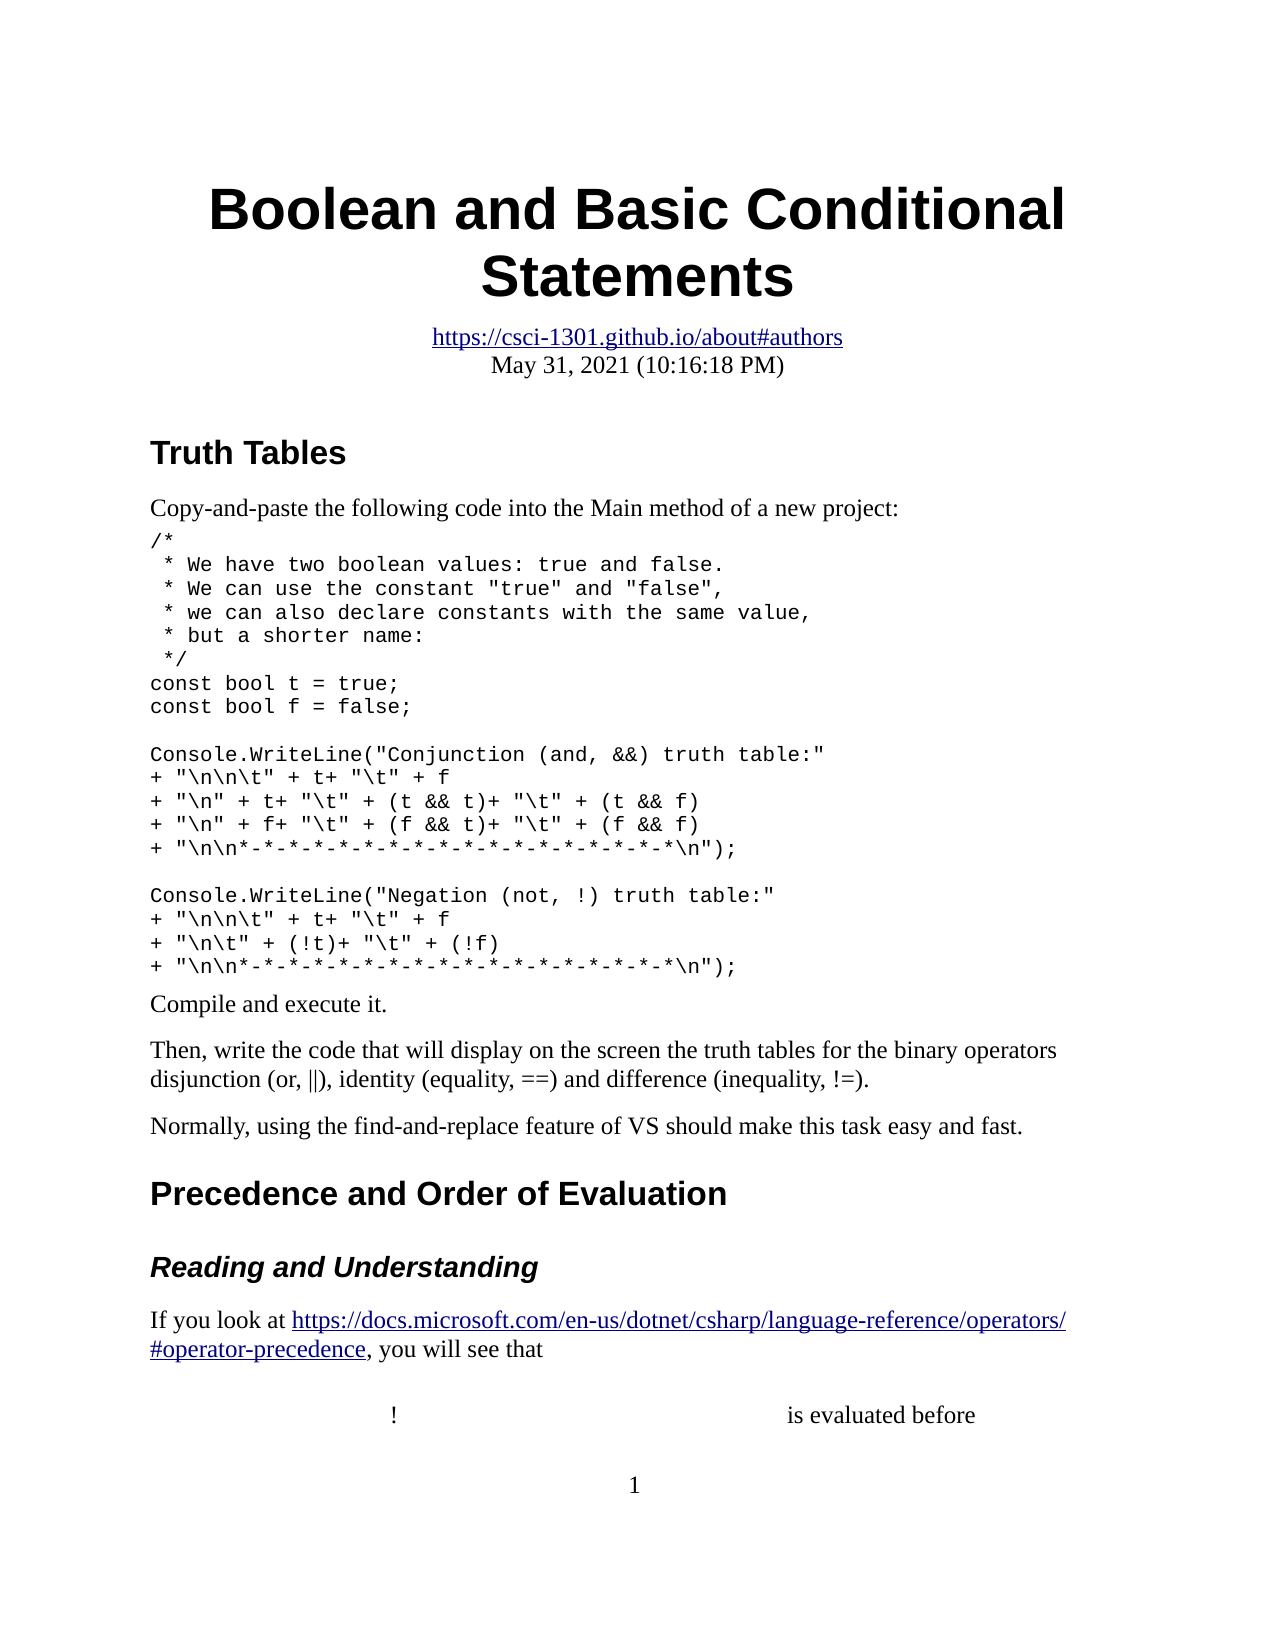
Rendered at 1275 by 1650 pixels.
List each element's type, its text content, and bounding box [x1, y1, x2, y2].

subtitle Reading and Understanding [150, 1250, 1125, 1283]
table_cell is evaluated before [638, 1400, 1125, 1429]
text + "\n" + f+ "\t" + (f && t)+ "\t" + (f && f) [150, 814, 1125, 838]
text */ [150, 649, 1125, 673]
text https://csci-1301.github.io/about#authors [150, 322, 1125, 350]
text * We can use the constant "true" and "false", [150, 578, 1125, 602]
text + "\n\n\t" + t+ "\t" + f [150, 909, 1125, 933]
text + "\n" + t+ "\t" + (t && t)+ "\t" + (t && f) [150, 791, 1125, 814]
text + "\n\t" + (!t)+ "\t" + (!f) [150, 933, 1125, 956]
text * but a shorter name: [150, 625, 1125, 649]
text Compile and execute it. [150, 989, 1125, 1018]
text May 31, 2021 (10:16:18 PM) [150, 350, 1125, 379]
text + "\n\n\t" + t+ "\t" + f [150, 767, 1125, 791]
text Then, write the code that will display on the screen the truth tables for the binary operators disjunction (or, ||), identity (equality, ==) and difference (inequality, !=). [150, 1036, 1125, 1093]
subtitle Truth Tables [150, 433, 1125, 472]
text * we can also declare constants with the same value, [150, 602, 1125, 625]
text + "\n\n*-*-*-*-*-*-*-*-*-*-*-*-*-*-*-*-*-*\n"); [150, 956, 1125, 980]
text Copy-and-paste the following code into the Main method of a new project: [150, 493, 1125, 522]
text + "\n\n*-*-*-*-*-*-*-*-*-*-*-*-*-*-*-*-*-*\n"); [150, 838, 1125, 862]
text const bool t = true; [150, 673, 1125, 696]
text const bool f = false; [150, 696, 1125, 720]
text * We have two boolean values: true and false. [150, 554, 1125, 578]
subtitle Precedence and Order of Evaluation [150, 1174, 1125, 1212]
text Console.WriteLine("Conjunction (and, &&) truth table:" [150, 743, 1125, 767]
text Console.WriteLine("Negation (not, !) truth table:" [150, 885, 1125, 909]
table_header [150, 1371, 637, 1400]
text If you look at https://docs.microsoft.com/en-us/dotnet/csharp/language-reference/operators/#operator-precedence, you will see that [150, 1305, 1125, 1362]
table_header [638, 1371, 1125, 1400]
table_cell ! [150, 1400, 637, 1429]
text /* [150, 531, 1125, 554]
text Normally, using the find-and-replace feature of VS should make this task easy and fast. [150, 1111, 1125, 1140]
title Boolean and Basic Conditional Statements [150, 175, 1125, 309]
